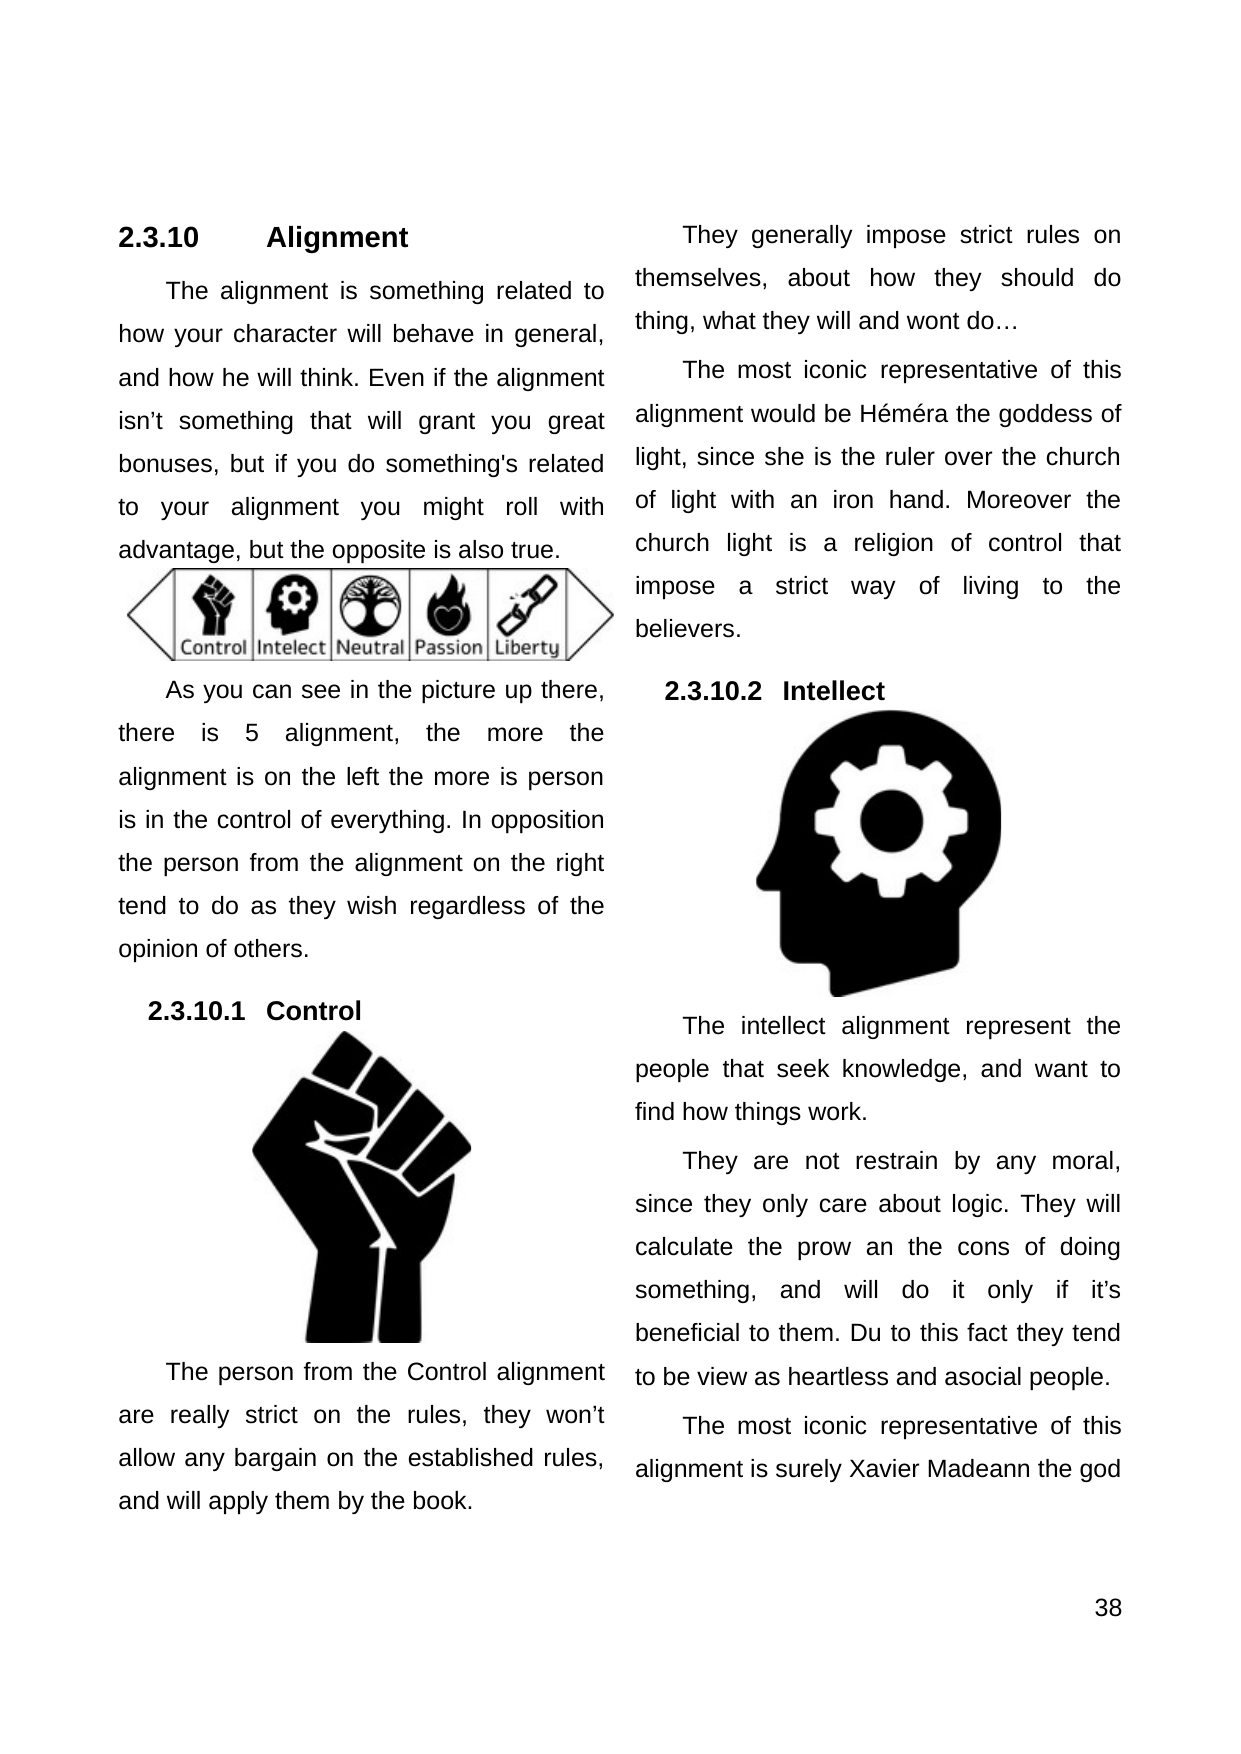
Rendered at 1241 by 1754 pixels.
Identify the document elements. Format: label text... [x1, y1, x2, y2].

text The most iconic representative of this alignment is surely Xavier Madeann the god [635, 1411, 1122, 1482]
picture [755, 709, 1002, 997]
text The alignment is something related to how your character will behave in general, and how he will think. Even if the alignment isn’t something that will grant you great bonuses, but if you do something's related to your alignment you might roll with advantage, but the opposite is also true. [118, 276, 605, 564]
subtitle Intellect [635, 675, 1122, 706]
text They generally impose strict rules on themselves, about how they should do thing, what they will and wont do… [635, 220, 1122, 335]
picture [252, 1031, 472, 1343]
subtitle Alignment [118, 220, 605, 254]
picture [126, 568, 614, 661]
text The person from the Control alignment are really strict on the rules, they won’t allow any bargain on the established rules, and will apply them by the book. [118, 1343, 605, 1515]
text They are not restrain by any moral, since they only care about logic. They will calculate the prow an the cons of doing something, and will do it only if it’s beneficial to them. Du to this fact they tend to be view as heartless and asocial people. [635, 1146, 1122, 1390]
text The intellect alignment represent the people that seek knowledge, and want to find how things work. [635, 997, 1122, 1126]
text As you can see in the picture up there, there is 5 alignment, the more the alignment is on the left the more is person is in the control of everything. In opposition the person from the alignment on the right tend to do as they wish regardless of the opinion of others. [118, 584, 605, 963]
text The most iconic representative of this alignment would be Héméra the goddess of light, since she is the ruler over the church of light with an iron hand. Moreover the church light is a religion of control that impose a strict way of living to the believers. [635, 355, 1122, 643]
subtitle Control [118, 995, 605, 1026]
